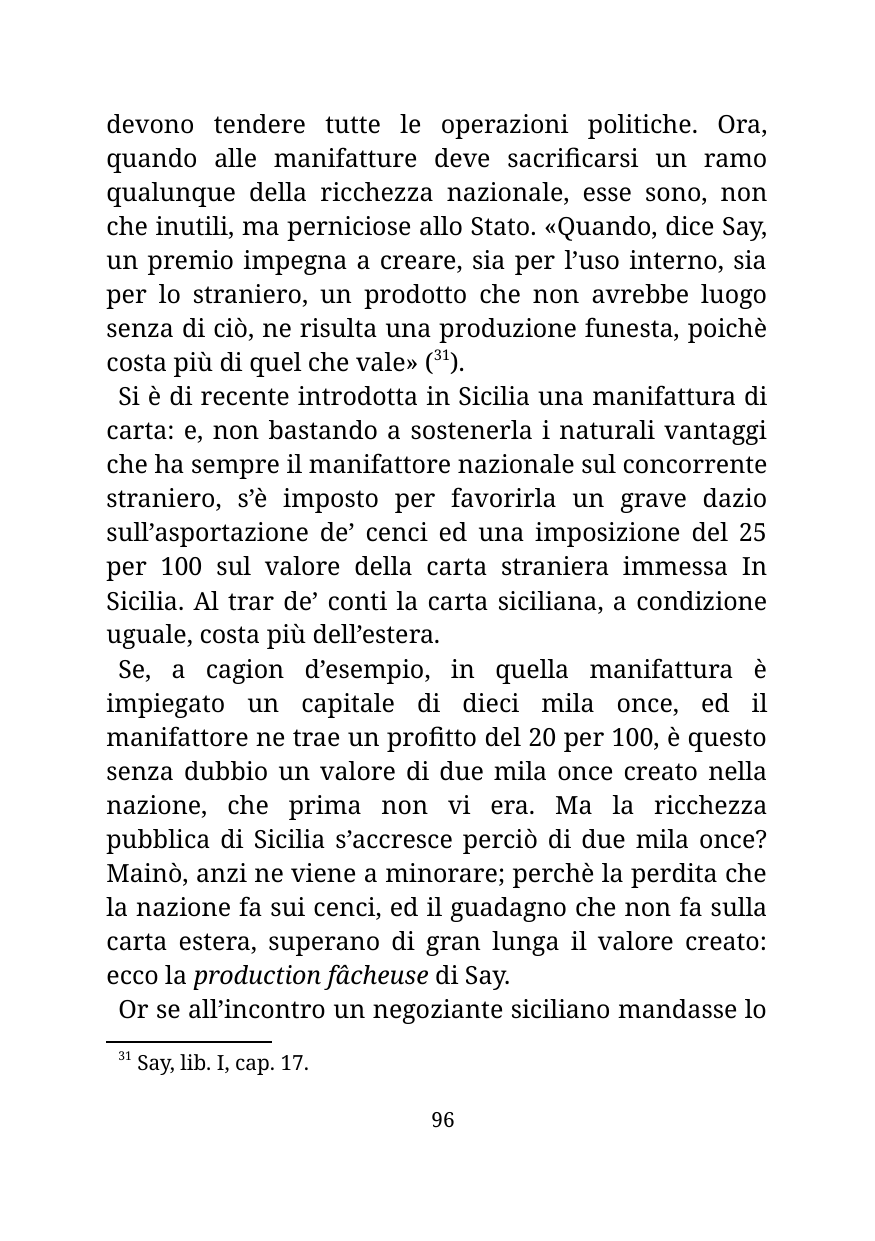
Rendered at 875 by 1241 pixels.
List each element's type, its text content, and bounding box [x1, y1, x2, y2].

text Si è di recente introdotta in Sicilia una manifattura di carta: e, non bastando a sostenerla i naturali vantaggi che ha sempre il manifattore nazionale sul concorrente straniero, s’è imposto per favorirla un grave dazio sull’asportazione de’ cenci ed una imposizione del 25 per 100 sul valore della carta straniera immessa In Sicilia. Al trar de’ conti la carta siciliana, a condizione uguale, costa più dell’estera. [106, 379, 768, 651]
text Se, a cagion d’esempio, in quella manifattura è impiegato un capitale di dieci mila once, ed il manifattore ne trae un profitto del 20 per 100, è questo senza dubbio un valore di due mila once creato nella nazione, che prima non vi era. Ma la ricchezza pubblica di Sicilia s’accresce perciò di due mila once? Mainò, anzi ne viene a minorare; perchè la perdita che la nazione fa sui cenci, ed il guadagno che non fa sulla carta estera, superano di gran lunga il valore creato: ecco la production fâcheuse di Say. [106, 651, 768, 992]
text Or se all’incontro un negoziante siciliano mandasse lo [106, 992, 768, 1026]
text devono tendere tutte le operazioni politiche. Ora, quando alle manifatture deve sacrificarsi un ramo qualunque della ricchezza nazionale, esse sono, non che inutili, ma perniciose allo Stato. «Quando, dice Say, un premio impegna a creare, sia per l’uso interno, sia per lo straniero, un prodotto che non avrebbe luogo senza di ciò, ne risulta una produzione funesta, poichè costa più di quel che vale» (). [106, 106, 768, 379]
text Say, lib. I, cap. 17. [106, 1048, 768, 1076]
